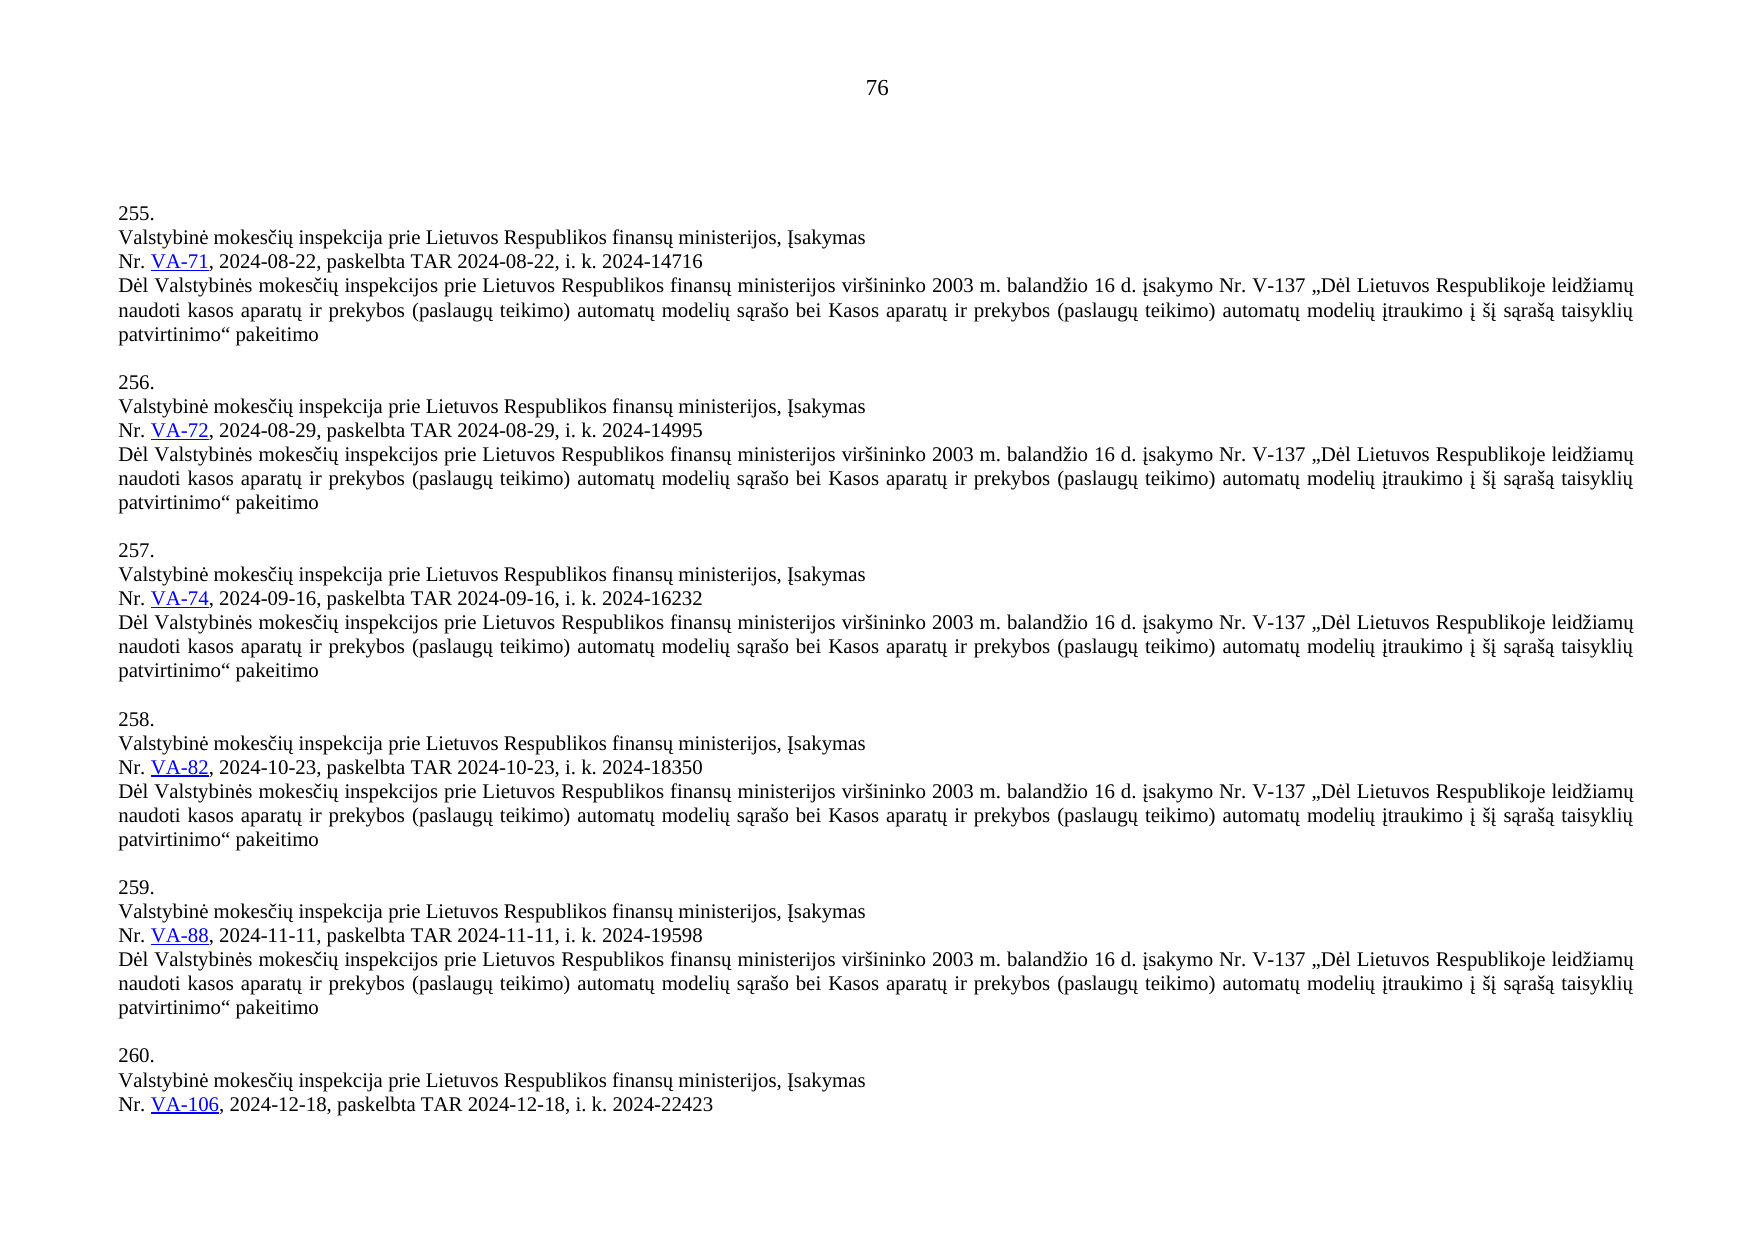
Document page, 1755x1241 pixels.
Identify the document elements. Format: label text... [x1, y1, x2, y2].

text Valstybinė mokesčių inspekcija prie Lietuvos Respublikos finansų ministerijos, Įsakymas [118, 731, 1636, 755]
text 257. [118, 538, 1636, 562]
text 260. [118, 1043, 1636, 1067]
text Nr. VA-88, 2024-11-11, paskelbta TAR 2024-11-11, i. k. 2024-19598 [118, 923, 1636, 947]
text 259. [118, 875, 1636, 899]
text Nr. VA-71, 2024-08-22, paskelbta TAR 2024-08-22, i. k. 2024-14716 [118, 249, 1636, 273]
text 255. [118, 201, 1636, 225]
text Dėl Valstybinės mokesčių inspekcijos prie Lietuvos Respublikos finansų ministerijos viršininko 2003 m. balandžio 16 d. įsakymo Nr. V-137 „Dėl Lietuvos Respublikoje leidžiamų naudoti kasos aparatų ir prekybos (paslaugų teikimo) automatų modelių sąrašo bei Kasos aparatų ir prekybos (paslaugų teikimo) automatų modelių įtraukimo į šį sąrašą taisyklių patvirtinimo“ pakeitimo [118, 947, 1636, 1019]
text Valstybinė mokesčių inspekcija prie Lietuvos Respublikos finansų ministerijos, Įsakymas [118, 394, 1636, 418]
text Nr. VA-74, 2024-09-16, paskelbta TAR 2024-09-16, i. k. 2024-16232 [118, 586, 1636, 610]
text Nr. VA-106, 2024-12-18, paskelbta TAR 2024-12-18, i. k. 2024-22423 [118, 1092, 1636, 1116]
text Valstybinė mokesčių inspekcija prie Lietuvos Respublikos finansų ministerijos, Įsakymas [118, 1067, 1636, 1092]
text Dėl Valstybinės mokesčių inspekcijos prie Lietuvos Respublikos finansų ministerijos viršininko 2003 m. balandžio 16 d. įsakymo Nr. V-137 „Dėl Lietuvos Respublikoje leidžiamų naudoti kasos aparatų ir prekybos (paslaugų teikimo) automatų modelių sąrašo bei Kasos aparatų ir prekybos (paslaugų teikimo) automatų modelių įtraukimo į šį sąrašą taisyklių patvirtinimo“ pakeitimo [118, 610, 1636, 682]
text Dėl Valstybinės mokesčių inspekcijos prie Lietuvos Respublikos finansų ministerijos viršininko 2003 m. balandžio 16 d. įsakymo Nr. V-137 „Dėl Lietuvos Respublikoje leidžiamų naudoti kasos aparatų ir prekybos (paslaugų teikimo) automatų modelių sąrašo bei Kasos aparatų ir prekybos (paslaugų teikimo) automatų modelių įtraukimo į šį sąrašą taisyklių patvirtinimo“ pakeitimo [118, 779, 1636, 851]
text Valstybinė mokesčių inspekcija prie Lietuvos Respublikos finansų ministerijos, Įsakymas [118, 899, 1636, 923]
text Nr. VA-72, 2024-08-29, paskelbta TAR 2024-08-29, i. k. 2024-14995 [118, 418, 1636, 442]
text Valstybinė mokesčių inspekcija prie Lietuvos Respublikos finansų ministerijos, Įsakymas [118, 225, 1636, 249]
text Valstybinė mokesčių inspekcija prie Lietuvos Respublikos finansų ministerijos, Įsakymas [118, 562, 1636, 586]
text Dėl Valstybinės mokesčių inspekcijos prie Lietuvos Respublikos finansų ministerijos viršininko 2003 m. balandžio 16 d. įsakymo Nr. V-137 „Dėl Lietuvos Respublikoje leidžiamų naudoti kasos aparatų ir prekybos (paslaugų teikimo) automatų modelių sąrašo bei Kasos aparatų ir prekybos (paslaugų teikimo) automatų modelių įtraukimo į šį sąrašą taisyklių patvirtinimo“ pakeitimo [118, 273, 1636, 346]
text Dėl Valstybinės mokesčių inspekcijos prie Lietuvos Respublikos finansų ministerijos viršininko 2003 m. balandžio 16 d. įsakymo Nr. V-137 „Dėl Lietuvos Respublikoje leidžiamų naudoti kasos aparatų ir prekybos (paslaugų teikimo) automatų modelių sąrašo bei Kasos aparatų ir prekybos (paslaugų teikimo) automatų modelių įtraukimo į šį sąrašą taisyklių patvirtinimo“ pakeitimo [118, 442, 1636, 514]
text Nr. VA-82, 2024-10-23, paskelbta TAR 2024-10-23, i. k. 2024-18350 [118, 755, 1636, 779]
text 256. [118, 370, 1636, 394]
text 258. [118, 707, 1636, 731]
